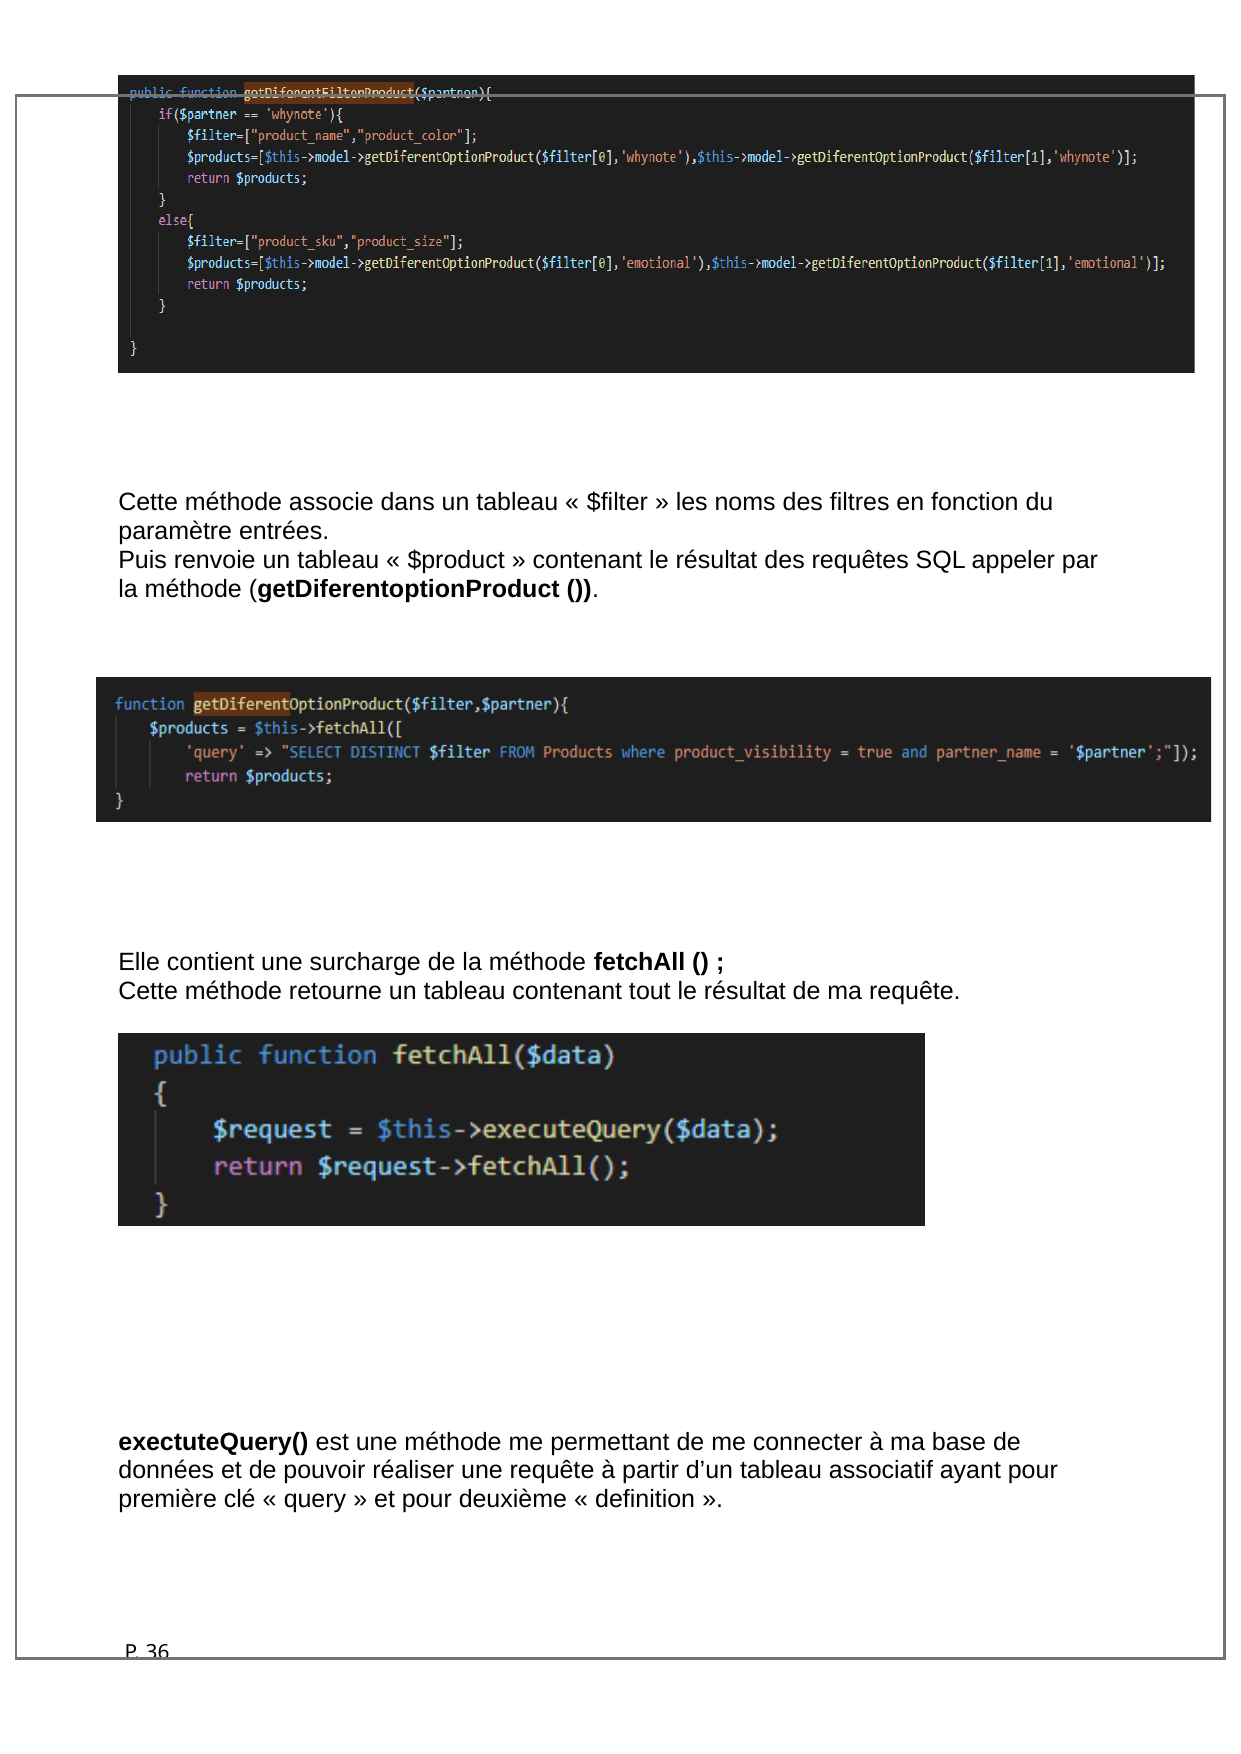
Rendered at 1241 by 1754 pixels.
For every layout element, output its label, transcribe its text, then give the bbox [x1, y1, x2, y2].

text Puis renvoie un tableau « $product » contenant le résultat des requêtes SQL appeler par la méthode (getDiferentoptionProduct ()). [118, 545, 1122, 602]
text Cette méthode associe dans un tableau « $filter » les noms des filtres en fonction du paramètre entrées. [118, 487, 1122, 545]
text Cette méthode retourne un tableau contenant tout le résultat de ma requête. [118, 976, 1122, 1005]
text exectuteQuery() est une méthode me permettant de me connecter à ma base de données et de pouvoir réaliser une requête à partir d’un tableau associatif ayant pour première clé « query » et pour deuxième « definition ». [118, 1427, 1122, 1513]
text Elle contient une surcharge de la méthode fetchAll () ; [118, 947, 1122, 976]
